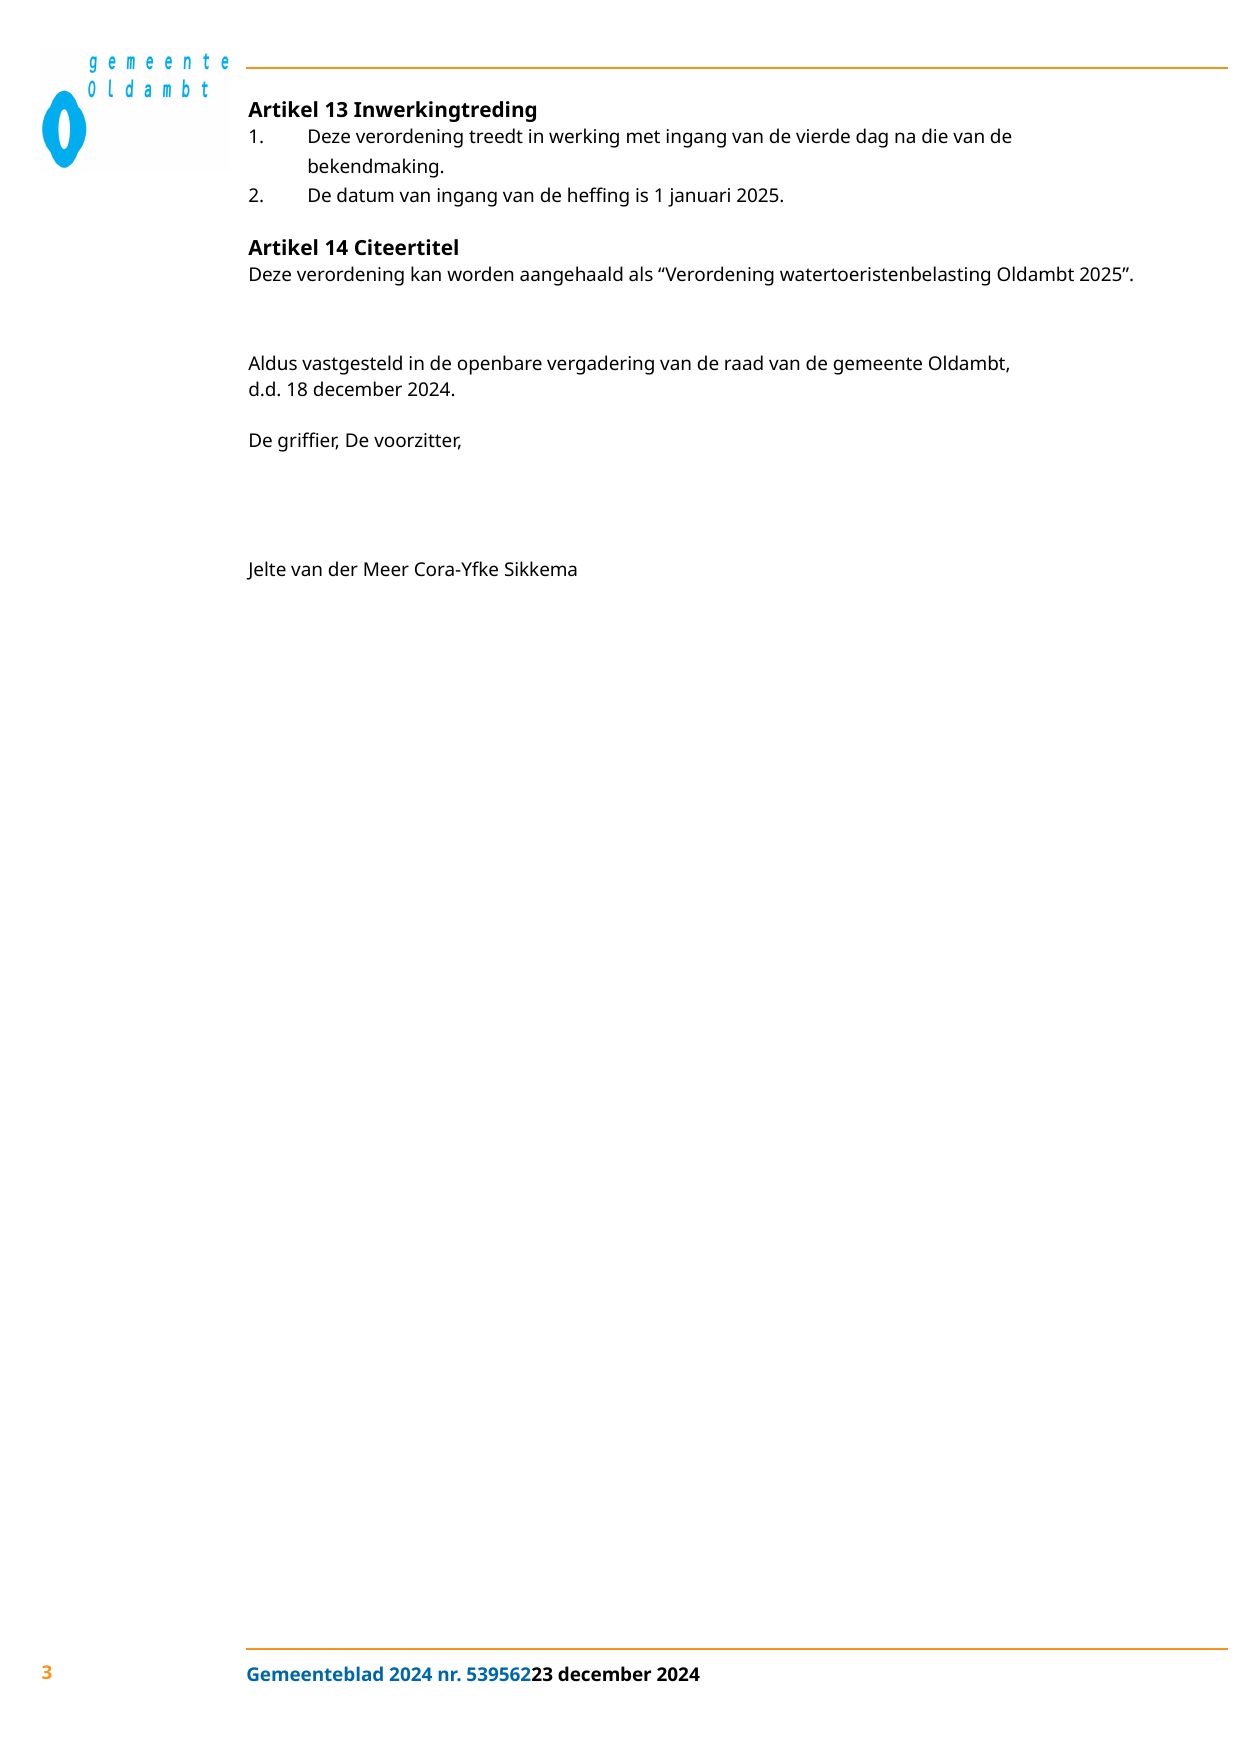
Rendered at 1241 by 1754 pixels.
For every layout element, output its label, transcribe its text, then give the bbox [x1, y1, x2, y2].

list Deze verordening treedt in werking met ingang van de vierde dag na die van de bekendmaking. [248, 123, 1152, 178]
text Deze verordening kan worden aangehaald als “Verordening watertoeristenbelasting Oldambt 2025”. [248, 261, 1152, 287]
text Jelte van der Meer Cora-Yfke Sikkema [248, 556, 1152, 582]
picture [41, 47, 231, 172]
text d.d. 18 december 2024. [248, 376, 1152, 401]
text De griffier, De voorzitter, [248, 427, 1152, 453]
text Artikel 13 Inwerkingtreding [248, 95, 1152, 123]
text Artikel 14 Citeertitel [248, 233, 1152, 261]
text Aldus vastgesteld in de openbare vergadering van de raad van de gemeente Oldambt, [248, 350, 1152, 376]
list De datum van ingang van de heffing is 1 januari 2025. [248, 182, 1152, 208]
